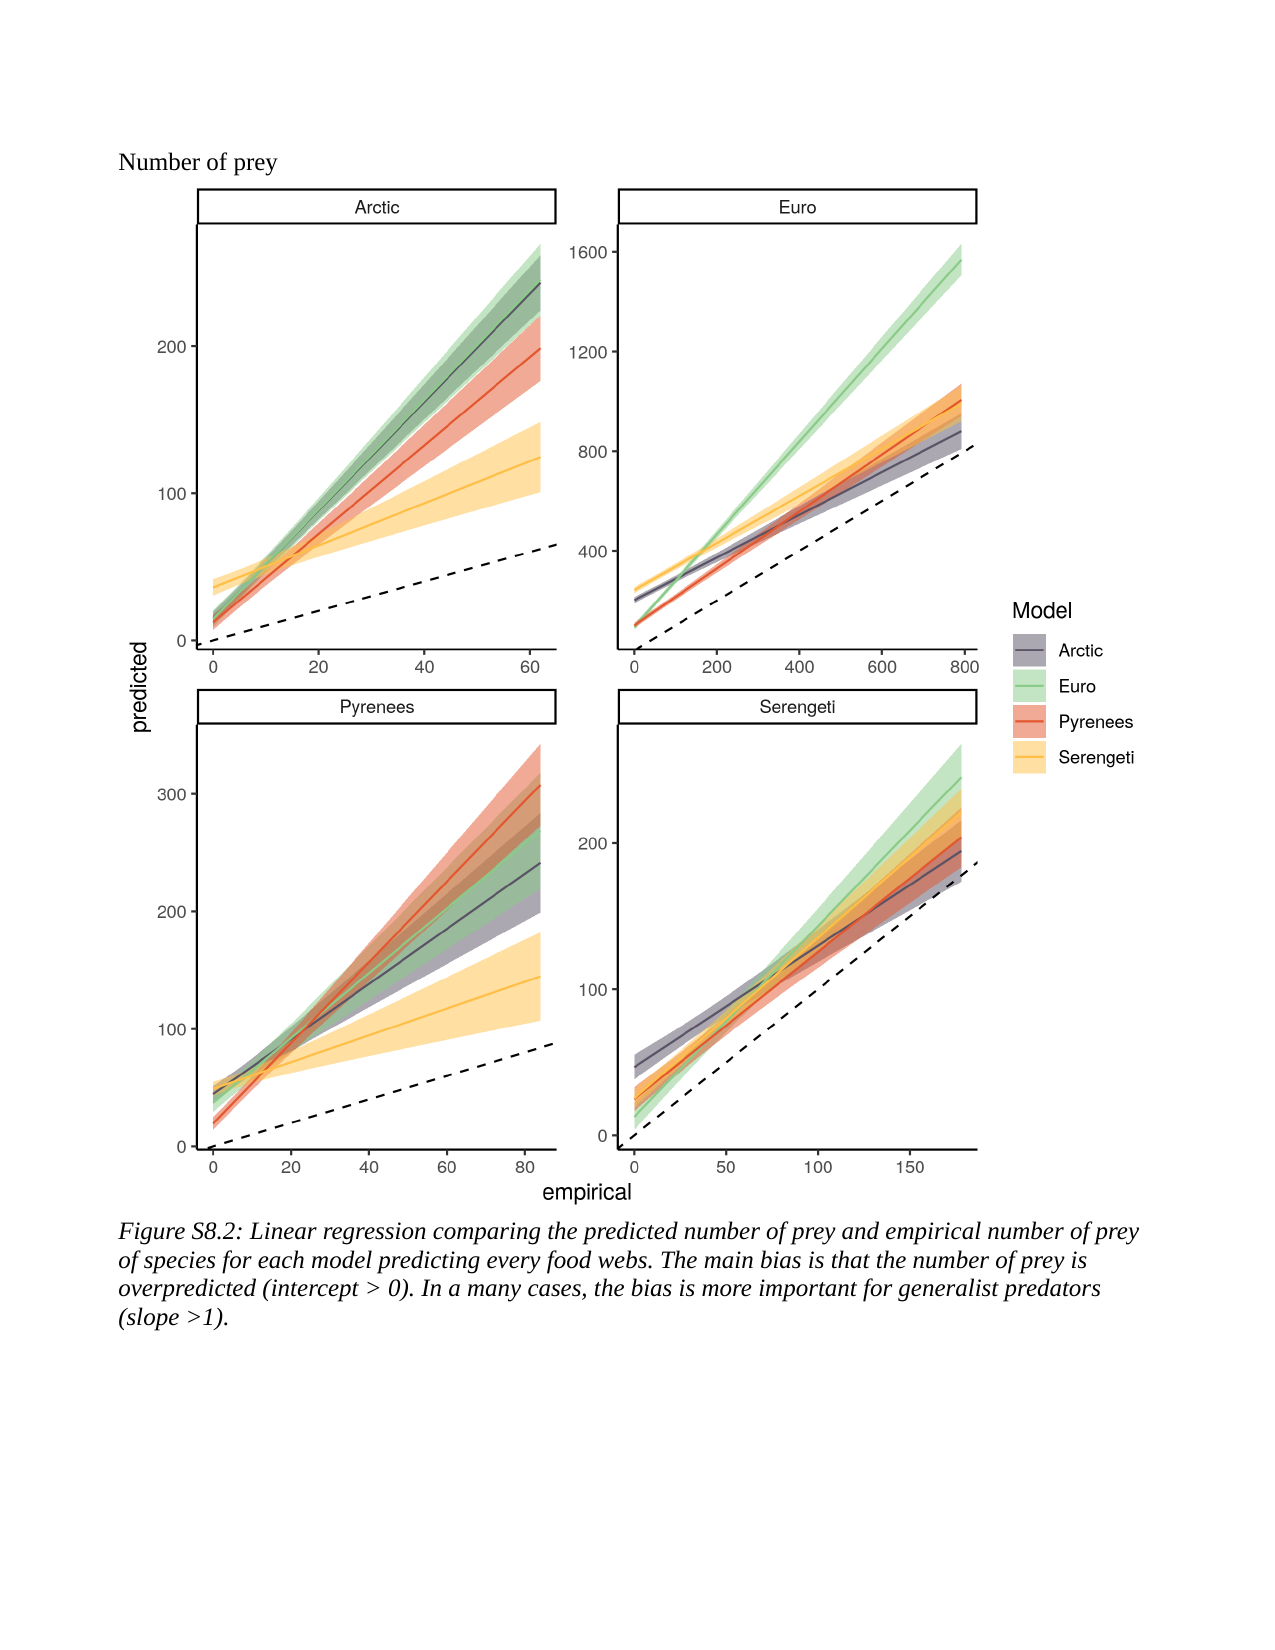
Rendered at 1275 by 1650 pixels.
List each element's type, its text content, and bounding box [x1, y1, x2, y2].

picture [118, 177, 1157, 1216]
text Number of prey [118, 147, 1157, 176]
text Figure S8.2: Linear regression comparing the predicted number of prey and empirical number of prey of species for each model predicting every food webs. The main bias is that the number of prey is overpredicted (intercept > 0). In a many cases, the bias is more important for generalist predators (slope >1). [118, 1216, 1157, 1331]
